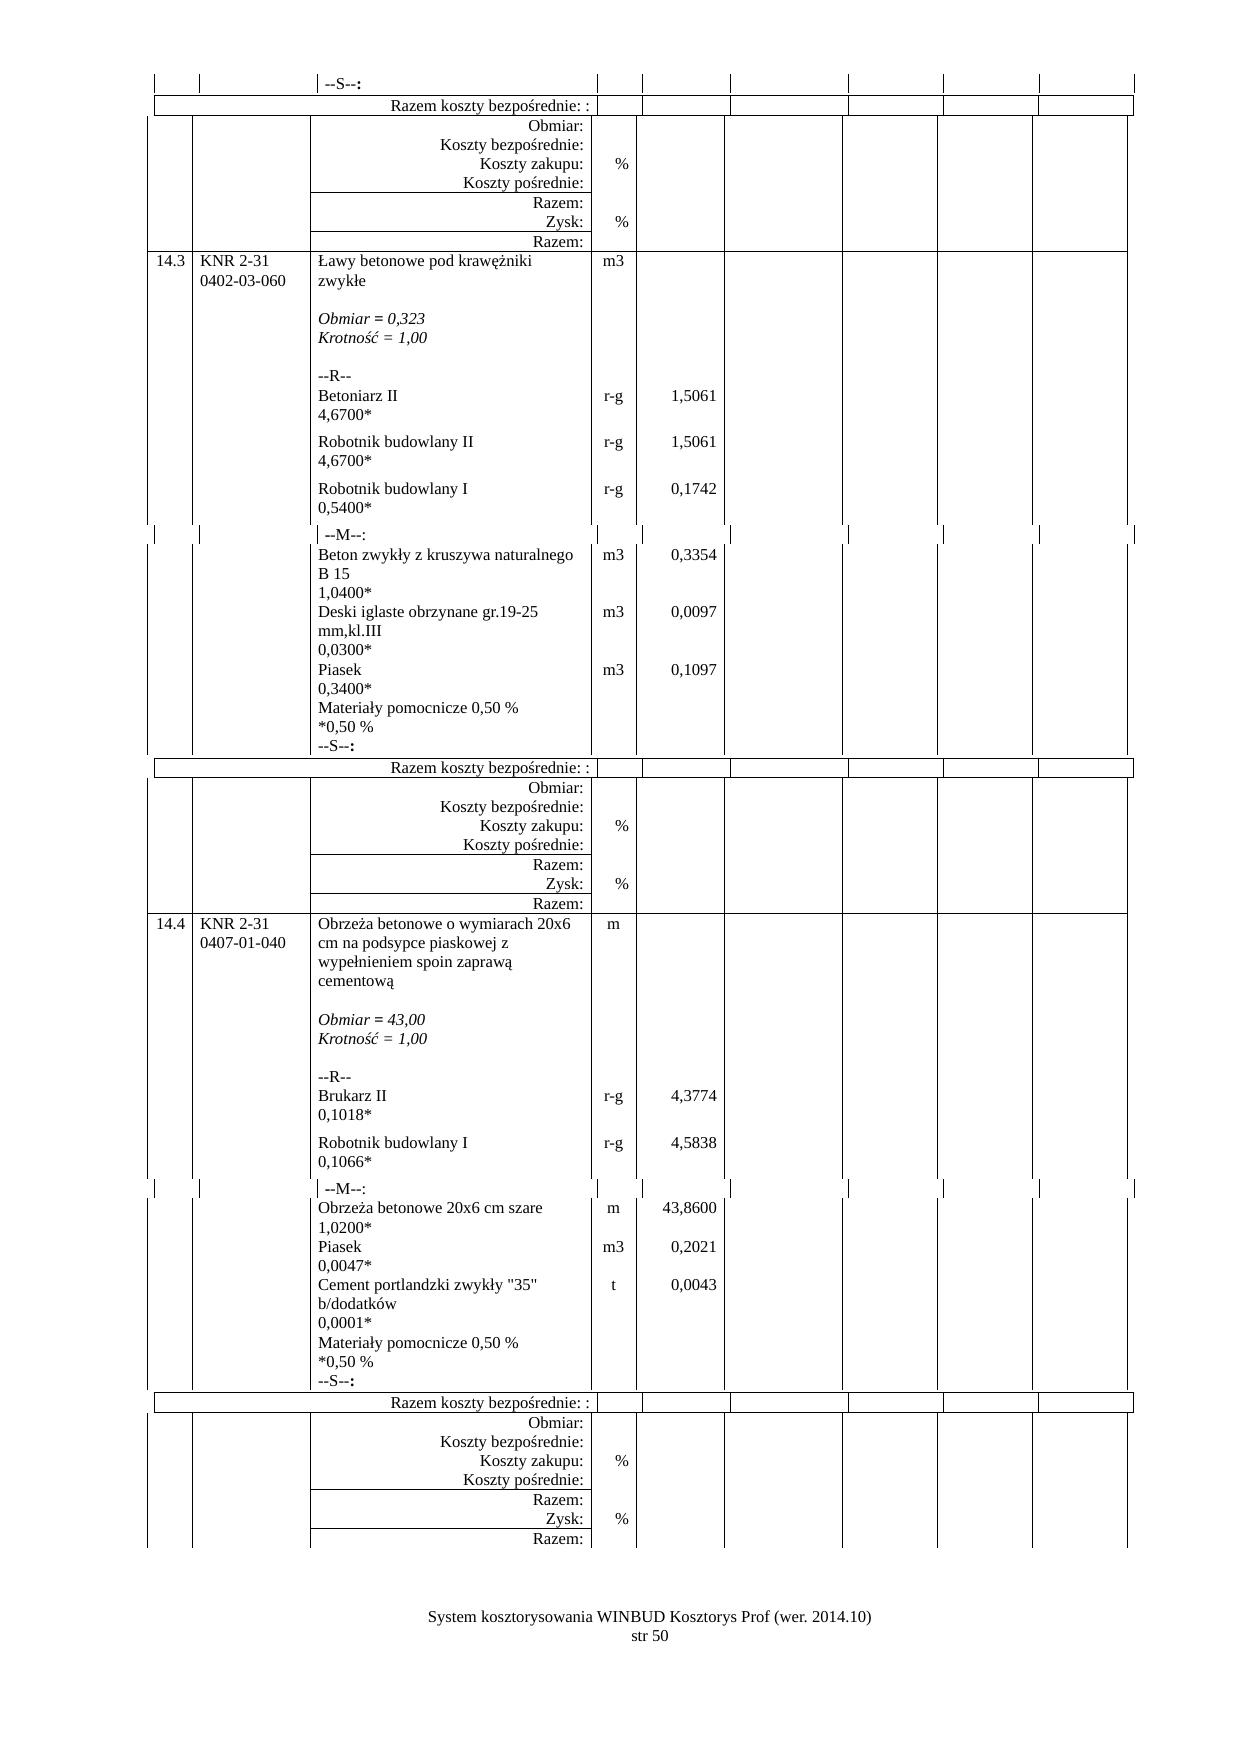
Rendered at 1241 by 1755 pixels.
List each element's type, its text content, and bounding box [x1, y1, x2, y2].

table_cell [592, 135, 636, 154]
table_cell [938, 1067, 1032, 1086]
table_cell [944, 74, 1039, 93]
table_cell [938, 1489, 1032, 1509]
table_header [148, 1413, 192, 1432]
table_cell [637, 698, 724, 736]
table_cell [637, 366, 724, 385]
table_cell [148, 1489, 192, 1509]
table_cell [725, 212, 842, 231]
table_header [598, 525, 642, 544]
table_cell [1033, 797, 1127, 816]
table_header [643, 96, 730, 115]
table_cell [938, 854, 1032, 874]
table_cell m3 [592, 602, 636, 659]
table_cell Koszty pośrednie: [311, 1470, 591, 1489]
table_cell [193, 1432, 310, 1451]
table_cell [938, 173, 1032, 192]
table_cell Materiały pomocnicze 0,50 % *0,50 % [311, 1333, 591, 1371]
table_cell [148, 835, 192, 854]
table_cell [938, 914, 1032, 1067]
table_cell [725, 154, 842, 173]
table_cell [592, 736, 636, 755]
table_cell [725, 1275, 842, 1332]
table_cell [193, 385, 310, 432]
table_cell Zysk: [311, 874, 591, 893]
table_cell [148, 698, 192, 736]
table_cell [193, 797, 310, 816]
table_cell [843, 854, 937, 874]
table_cell [148, 1086, 192, 1132]
table_cell [725, 1371, 842, 1390]
table_cell [148, 479, 192, 525]
table_header [643, 759, 730, 777]
table_cell [938, 835, 1032, 854]
table_header [725, 116, 842, 135]
table_header [1033, 1413, 1127, 1432]
table_header Obrzeża betonowe 20x6 cm szare 1,0200* [311, 1198, 591, 1237]
table_header [1033, 116, 1127, 135]
table_cell Koszty zakupu: [311, 1451, 591, 1470]
table_cell [725, 797, 842, 816]
table_cell Koszty zakupu: [311, 816, 591, 835]
table_cell [843, 366, 937, 385]
table_cell m3 [592, 252, 636, 366]
table_cell [843, 1470, 937, 1489]
table_cell [843, 659, 937, 698]
table_cell [843, 893, 937, 913]
table_cell [938, 1237, 1032, 1275]
table_header [643, 1179, 730, 1198]
table_header [1040, 525, 1134, 544]
table_cell % [592, 212, 636, 231]
table_cell 14.4 [148, 914, 192, 1067]
table_header [849, 96, 943, 115]
table_cell [725, 1528, 842, 1548]
table_cell [148, 816, 192, 835]
table_cell [592, 1371, 636, 1390]
table_cell [938, 231, 1032, 251]
table_header [849, 525, 943, 544]
table_header 43,8600 [637, 1198, 724, 1237]
table_header [843, 778, 937, 797]
table_cell [200, 74, 317, 93]
table_cell [843, 914, 937, 1067]
table_cell [843, 1237, 937, 1275]
table_cell [843, 602, 937, 659]
table_header [1040, 1179, 1134, 1198]
table_cell [148, 736, 192, 755]
table_cell [637, 1451, 724, 1470]
table_header [731, 1393, 848, 1412]
table_header [1039, 759, 1133, 777]
table_cell [1033, 835, 1127, 854]
table_cell 1,5061 [637, 385, 724, 432]
table_cell [843, 1371, 937, 1390]
table_cell [843, 1067, 937, 1086]
table_header [592, 778, 636, 797]
table_header [725, 778, 842, 797]
table_cell [938, 893, 1032, 913]
table_header Razem koszty bezpośrednie: : [155, 759, 597, 777]
table_cell [938, 602, 1032, 659]
table_cell [193, 816, 310, 835]
table_header [1033, 778, 1127, 797]
table_cell [843, 135, 937, 154]
table_cell Robotnik budowlany I 0,5400* [311, 479, 591, 525]
table_cell 0,0043 [637, 1275, 724, 1332]
table_cell [938, 479, 1032, 525]
table_cell [637, 736, 724, 755]
table_cell [148, 1432, 192, 1451]
table_cell [148, 135, 192, 154]
table_cell Razem: [311, 1490, 591, 1509]
table_cell [193, 893, 310, 913]
table_cell [592, 366, 636, 385]
table_cell [193, 154, 310, 173]
table_cell [725, 1509, 842, 1528]
table_cell [1033, 816, 1127, 835]
table_cell [1033, 385, 1127, 432]
table_cell [725, 252, 842, 366]
table_cell [843, 385, 937, 432]
table_cell [637, 874, 724, 893]
table_cell Deski iglaste obrzynane gr.19-25 mm,kl.III 0,0300* [311, 602, 591, 659]
table_cell [725, 874, 842, 893]
table_cell [938, 1133, 1032, 1179]
table_cell [938, 797, 1032, 816]
table_cell [843, 1528, 937, 1548]
table_cell [193, 1237, 310, 1275]
table_header [944, 525, 1039, 544]
table_cell [637, 854, 724, 874]
table_cell [193, 1528, 310, 1548]
table_cell [148, 1333, 192, 1371]
table_cell [193, 874, 310, 893]
table_header [849, 1393, 943, 1412]
table_cell [938, 816, 1032, 835]
table_header [944, 1179, 1039, 1198]
table_header [849, 1179, 943, 1198]
table_cell Razem: [311, 1529, 591, 1548]
table_cell [637, 1509, 724, 1528]
table_cell [193, 659, 310, 698]
table_cell [725, 1067, 842, 1086]
table_cell Piasek 0,0047* [311, 1237, 591, 1275]
table_header m [592, 1198, 636, 1237]
table_header [598, 1393, 642, 1412]
table_header --M--: [318, 1179, 597, 1198]
table_cell [1033, 212, 1127, 231]
table_cell [592, 797, 636, 816]
table_cell [193, 231, 310, 251]
table_cell [938, 252, 1032, 366]
table_cell [193, 698, 310, 736]
table_header [1039, 1393, 1133, 1412]
table_cell [938, 154, 1032, 173]
table_cell Materiały pomocnicze 0,50 % *0,50 % [311, 698, 591, 736]
table_cell [148, 1528, 192, 1548]
table_cell [193, 1275, 310, 1332]
table_cell [725, 914, 842, 1067]
table_cell [1033, 736, 1127, 755]
table_cell Razem: [311, 855, 591, 874]
table_cell [148, 1451, 192, 1470]
table_header [731, 96, 848, 115]
table_cell [1033, 1133, 1127, 1179]
table_header [843, 544, 937, 602]
table_cell [592, 231, 636, 251]
table_cell [148, 874, 192, 893]
table_cell [1033, 602, 1127, 659]
table_header [938, 778, 1032, 797]
table_cell [1033, 1275, 1127, 1332]
table_cell [1033, 1333, 1127, 1371]
table_cell Razem: [311, 232, 591, 251]
table_header [849, 759, 943, 777]
table_cell [843, 231, 937, 251]
table_cell [592, 854, 636, 874]
table_cell [843, 1133, 937, 1179]
table_header [200, 1179, 317, 1198]
table_header [637, 116, 724, 135]
table_cell % [592, 874, 636, 893]
table_cell [1033, 366, 1127, 385]
table_cell [725, 659, 842, 698]
table_cell [193, 173, 310, 192]
table_cell [843, 432, 937, 478]
table_cell [843, 736, 937, 755]
table_cell [637, 1470, 724, 1489]
table_cell [637, 192, 724, 212]
table_cell [637, 1067, 724, 1086]
table_cell [637, 914, 724, 1067]
table_header [944, 759, 1038, 777]
table_cell 0,1097 [637, 659, 724, 698]
table_cell Koszty bezpośrednie: [311, 797, 591, 816]
table_header Obmiar: [311, 1413, 591, 1432]
table_cell [637, 1489, 724, 1509]
table_header [148, 778, 192, 797]
table_cell [155, 74, 199, 93]
table_cell [1033, 914, 1127, 1067]
table_cell [637, 1371, 724, 1390]
table_cell [148, 1275, 192, 1332]
table_cell [148, 212, 192, 231]
table_header [193, 778, 310, 797]
table_header [592, 116, 636, 135]
table_cell [592, 1333, 636, 1371]
table_cell [725, 173, 842, 192]
table_cell [938, 1509, 1032, 1528]
table_header [1033, 1198, 1127, 1237]
table_cell [148, 1067, 192, 1086]
table_cell --R-- [311, 1067, 591, 1086]
table_cell [148, 893, 192, 913]
table_cell [843, 1333, 937, 1371]
table_cell [1033, 1470, 1127, 1489]
table_cell [1033, 1528, 1127, 1548]
table_cell [193, 1067, 310, 1086]
table_cell [637, 835, 724, 854]
table_cell [637, 1528, 724, 1548]
table_cell [725, 135, 842, 154]
table_cell Zysk: [311, 212, 591, 231]
table_cell [1033, 231, 1127, 251]
table_header [200, 525, 317, 544]
table_cell [843, 698, 937, 736]
table_cell KNR 2-31 0407-01-040 [193, 914, 310, 1067]
table_cell [731, 74, 848, 93]
table_cell [725, 736, 842, 755]
table_cell Cement portlandzki zwykły "35" b/dodatków 0,0001* [311, 1275, 591, 1332]
table_cell r-g [592, 432, 636, 478]
table_cell --S--: [311, 1371, 591, 1390]
table_cell 4,3774 [637, 1086, 724, 1132]
table_cell Koszty zakupu: [311, 154, 591, 173]
table_cell [938, 736, 1032, 755]
table_cell [193, 479, 310, 525]
table_cell [148, 1509, 192, 1528]
table_cell Razem: [311, 894, 591, 913]
table_cell [637, 135, 724, 154]
table_cell [1033, 854, 1127, 874]
table_cell [148, 1470, 192, 1489]
table_cell [148, 1237, 192, 1275]
table_cell [843, 874, 937, 893]
table_cell Brukarz II 0,1018* [311, 1086, 591, 1132]
table_cell --S--: [318, 74, 597, 93]
table_cell [938, 385, 1032, 432]
table_cell [843, 212, 937, 231]
table_cell Koszty bezpośrednie: [311, 135, 591, 154]
table_cell [148, 173, 192, 192]
table_header [938, 544, 1032, 602]
table_header [938, 1198, 1032, 1237]
table_cell [592, 1067, 636, 1086]
table_cell [938, 698, 1032, 736]
table_cell [193, 602, 310, 659]
table_cell [938, 1333, 1032, 1371]
table_cell r-g [592, 1086, 636, 1132]
table_cell [637, 797, 724, 816]
table_cell r-g [592, 385, 636, 432]
table_cell 1,5061 [637, 432, 724, 478]
table_header [598, 96, 642, 115]
table_cell [193, 432, 310, 478]
table_cell [843, 1432, 937, 1451]
table_header [643, 525, 730, 544]
table_cell [725, 1133, 842, 1179]
table_cell t [592, 1275, 636, 1332]
table_cell [843, 1086, 937, 1132]
table_cell [725, 602, 842, 659]
table_header [731, 525, 848, 544]
table_cell [1033, 1451, 1127, 1470]
table_cell [938, 659, 1032, 698]
table_cell 14.3 [148, 252, 192, 366]
table_header Beton zwykły z kruszywa naturalnego B 15 1,0400* [311, 544, 591, 602]
table_cell [843, 154, 937, 173]
table_cell [1033, 192, 1127, 212]
table_cell m3 [592, 659, 636, 698]
table_cell [637, 212, 724, 231]
table_cell [725, 385, 842, 432]
table_cell Robotnik budowlany I 0,1066* [311, 1133, 591, 1179]
table_cell [849, 74, 943, 93]
table_cell [148, 854, 192, 874]
table_cell [637, 816, 724, 835]
table_cell [725, 854, 842, 874]
table_cell [938, 1451, 1032, 1470]
table_cell [637, 231, 724, 251]
table_cell [938, 1432, 1032, 1451]
table_cell % [592, 816, 636, 835]
table_cell [725, 816, 842, 835]
table_cell [1033, 252, 1127, 366]
table_cell [938, 1470, 1032, 1489]
table_header [637, 1413, 724, 1432]
table_cell [843, 192, 937, 212]
table_header [938, 116, 1032, 135]
table_cell Obrzeża betonowe o wymiarach 20x6 cm na podsypce piaskowej z wypełnieniem spoin zaprawą cementową Obmiar = 43,00 Krotność = 1,00 [311, 914, 591, 1067]
table_header [155, 525, 199, 544]
table_cell [148, 797, 192, 816]
table_cell [1033, 1237, 1127, 1275]
table_cell [725, 1432, 842, 1451]
table_cell [148, 385, 192, 432]
table_header [193, 544, 310, 602]
table_cell [938, 212, 1032, 231]
table_cell [843, 816, 937, 835]
table_cell [938, 1528, 1032, 1548]
table_cell [843, 1489, 937, 1509]
table_header [843, 116, 937, 135]
table_cell [725, 893, 842, 913]
table_cell [637, 154, 724, 173]
table_cell % [592, 1451, 636, 1470]
table_cell [643, 74, 730, 93]
table_header [598, 759, 642, 777]
table_cell [592, 1470, 636, 1489]
table_cell [1033, 1509, 1127, 1528]
table_cell [193, 1470, 310, 1489]
table_cell [592, 1489, 636, 1509]
table_header [938, 1413, 1032, 1432]
table_cell [148, 1371, 192, 1390]
table_cell Koszty pośrednie: [311, 835, 591, 854]
table_cell [1033, 1067, 1127, 1086]
table_cell [592, 835, 636, 854]
table_header 0,3354 [637, 544, 724, 602]
table_cell [592, 893, 636, 913]
table_header [193, 1413, 310, 1432]
table_cell [148, 154, 192, 173]
table_cell [193, 366, 310, 385]
table_cell [843, 797, 937, 816]
table_cell [193, 1086, 310, 1132]
table_cell [637, 173, 724, 192]
table_cell [148, 432, 192, 478]
table_cell [725, 1470, 842, 1489]
table_cell [938, 1371, 1032, 1390]
table_cell [193, 212, 310, 231]
table_cell [637, 252, 724, 366]
table_cell [148, 366, 192, 385]
table_cell m [592, 914, 636, 1067]
table_cell [1033, 1371, 1127, 1390]
table_cell [637, 1333, 724, 1371]
table_header --M--: [318, 525, 597, 544]
table_cell [193, 135, 310, 154]
table_cell 0,0097 [637, 602, 724, 659]
table_cell [1033, 479, 1127, 525]
table_cell [637, 893, 724, 913]
table_header [637, 778, 724, 797]
table_cell [1033, 893, 1127, 913]
table_cell 0,2021 [637, 1237, 724, 1275]
table_cell [592, 173, 636, 192]
table_cell [148, 231, 192, 251]
table_cell [598, 74, 642, 93]
table_cell [1033, 659, 1127, 698]
table_cell Razem: [311, 193, 591, 212]
table_header [944, 96, 1038, 115]
table_cell [725, 192, 842, 212]
table_cell [592, 698, 636, 736]
table_cell [725, 479, 842, 525]
table_cell [843, 479, 937, 525]
table_header Razem koszty bezpośrednie: : [155, 96, 597, 115]
table_header [725, 1413, 842, 1432]
table_cell r-g [592, 479, 636, 525]
table_header [1039, 96, 1133, 115]
table_cell [193, 835, 310, 854]
table_cell [193, 192, 310, 212]
table_cell [193, 1371, 310, 1390]
table_cell [193, 1489, 310, 1509]
table_cell [1033, 698, 1127, 736]
table_cell [1033, 1489, 1127, 1509]
table_cell Betoniarz II 4,6700* [311, 385, 591, 432]
table_cell Robotnik budowlany II 4,6700* [311, 432, 591, 478]
table_header [193, 116, 310, 135]
table_cell % [592, 154, 636, 173]
table_cell [725, 1451, 842, 1470]
table_cell [725, 1489, 842, 1509]
table_cell Koszty bezpośrednie: [311, 1432, 591, 1451]
table_cell [843, 1451, 937, 1470]
table_header m3 [592, 544, 636, 602]
table_cell [148, 659, 192, 698]
table_cell [592, 192, 636, 212]
table_cell [148, 1133, 192, 1179]
table_cell r-g [592, 1133, 636, 1179]
table_cell [1033, 1086, 1127, 1132]
table_cell [148, 192, 192, 212]
table_header [944, 1393, 1038, 1412]
table_header [843, 1413, 937, 1432]
table_cell Piasek 0,3400* [311, 659, 591, 698]
table_header [725, 1198, 842, 1237]
table_cell [193, 1451, 310, 1470]
table_header [148, 544, 192, 602]
table_cell [193, 1333, 310, 1371]
table_cell [938, 135, 1032, 154]
table_cell [193, 854, 310, 874]
table_cell [1033, 432, 1127, 478]
table_cell [725, 1086, 842, 1132]
table_cell [938, 432, 1032, 478]
table_cell % [592, 1509, 636, 1528]
table_cell [725, 366, 842, 385]
table_header [843, 1198, 937, 1237]
table_cell [843, 1509, 937, 1528]
table_cell [193, 736, 310, 755]
table_cell --S--: [311, 736, 591, 755]
table_cell [843, 835, 937, 854]
table_cell [193, 1133, 310, 1179]
table_cell [938, 366, 1032, 385]
table_cell [1033, 135, 1127, 154]
table_cell Koszty pośrednie: [311, 173, 591, 192]
table_cell [148, 602, 192, 659]
table_cell [725, 231, 842, 251]
table_cell [725, 1237, 842, 1275]
table_cell 4,5838 [637, 1133, 724, 1179]
table_cell [938, 1275, 1032, 1332]
table_cell Ławy betonowe pod krawężniki zwykłe Obmiar = 0,323 Krotność = 1,00 [311, 252, 591, 366]
table_cell KNR 2-31 0402-03-060 [193, 252, 310, 366]
table_cell [1033, 874, 1127, 893]
table_header [725, 544, 842, 602]
table_cell [592, 1528, 636, 1548]
table_header [148, 116, 192, 135]
table_cell m3 [592, 1237, 636, 1275]
table_cell [938, 1086, 1032, 1132]
table_cell [938, 192, 1032, 212]
table_cell Zysk: [311, 1509, 591, 1528]
table_cell [637, 1432, 724, 1451]
table_cell [725, 432, 842, 478]
table_cell [1033, 173, 1127, 192]
table_cell [938, 874, 1032, 893]
table_header Obmiar: [311, 778, 591, 797]
table_header [148, 1198, 192, 1237]
table_cell 0,1742 [637, 479, 724, 525]
table_cell [1040, 74, 1134, 93]
table_cell [193, 1509, 310, 1528]
table_cell [1033, 154, 1127, 173]
table_header [731, 1179, 848, 1198]
table_header [1033, 544, 1127, 602]
table_cell [725, 1333, 842, 1371]
table_header [643, 1393, 730, 1412]
table_header Obmiar: [311, 116, 591, 135]
table_cell [843, 173, 937, 192]
table_cell [592, 1432, 636, 1451]
table_header [731, 759, 848, 777]
table_cell [725, 835, 842, 854]
table_header [592, 1413, 636, 1432]
table_cell --R-- [311, 366, 591, 385]
table_cell [843, 252, 937, 366]
table_header Razem koszty bezpośrednie: : [155, 1393, 597, 1412]
table_cell [843, 1275, 937, 1332]
table_cell [725, 698, 842, 736]
table_header [155, 1179, 199, 1198]
table_header [193, 1198, 310, 1237]
table_header [598, 1179, 642, 1198]
table_cell [1033, 1432, 1127, 1451]
